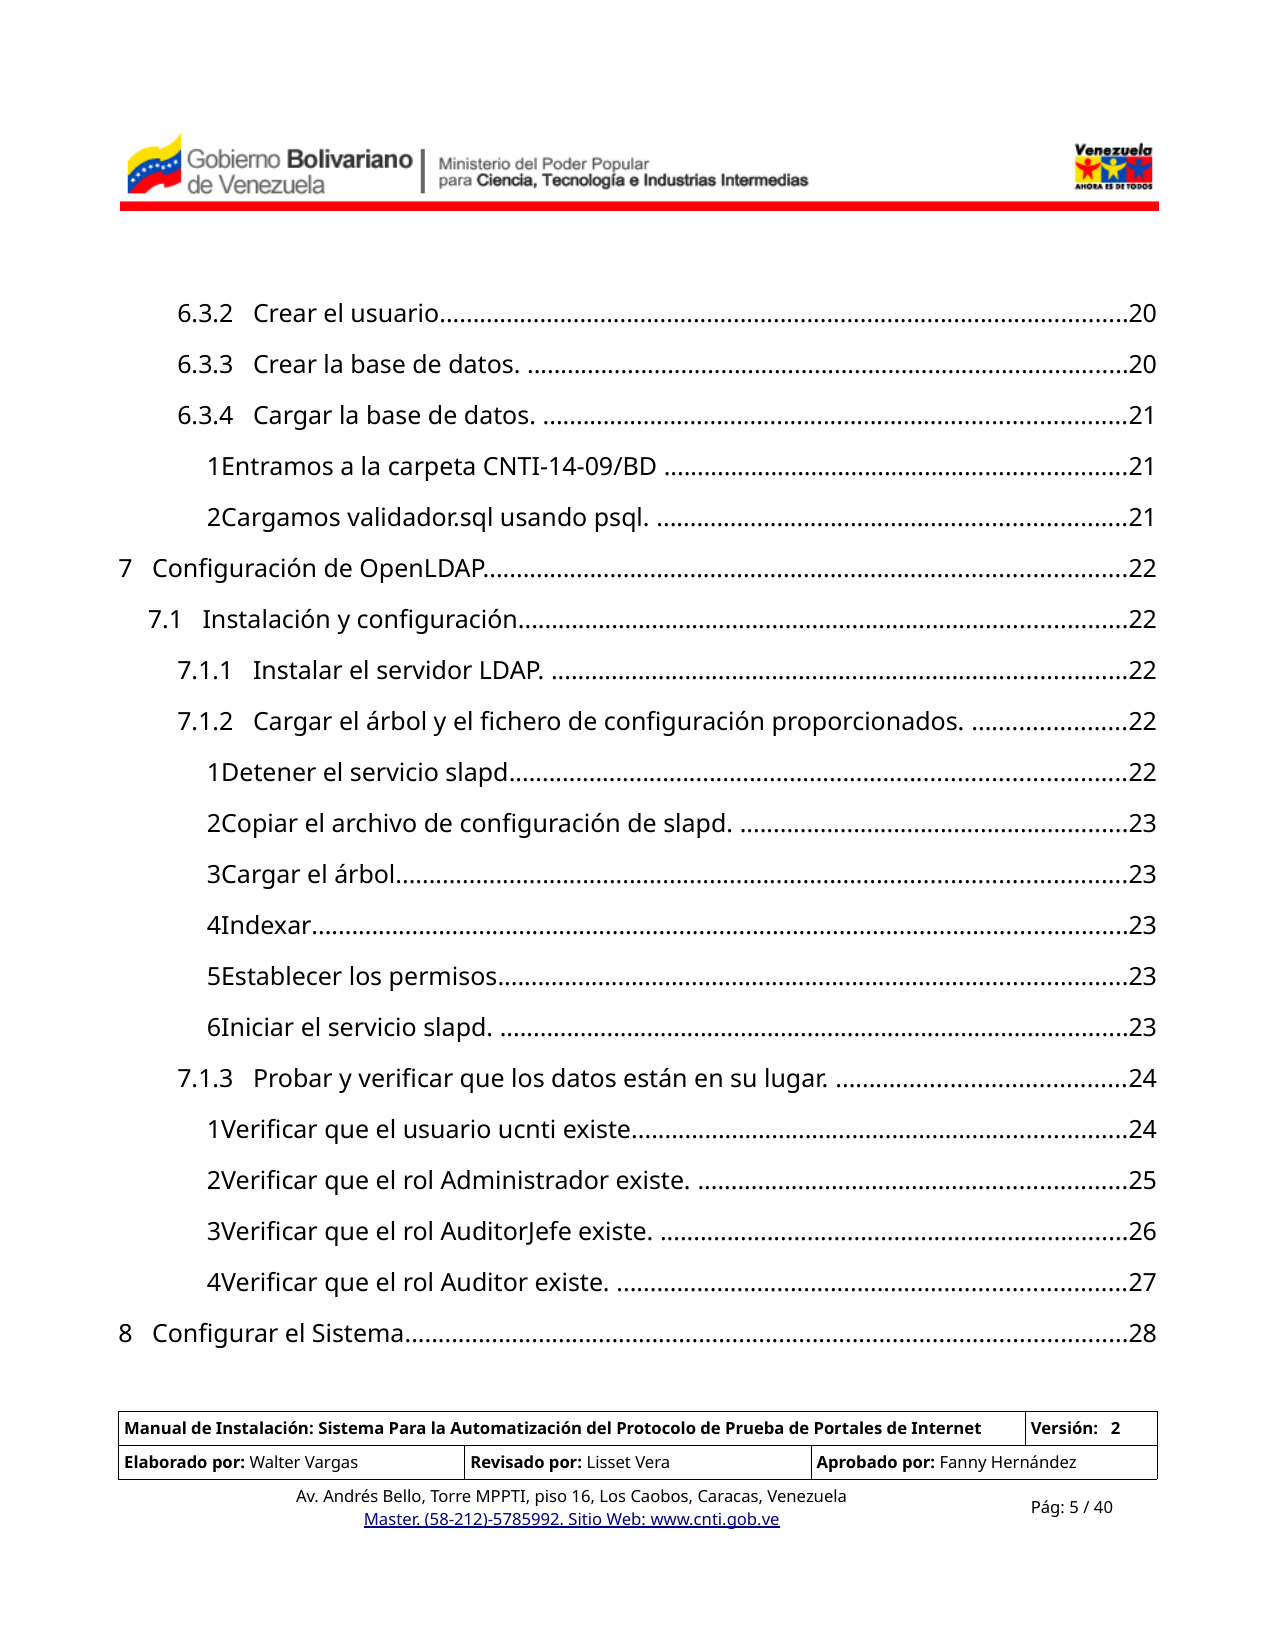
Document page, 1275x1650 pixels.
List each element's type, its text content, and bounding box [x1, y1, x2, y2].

text 3Verificar que el rol AuditorJefe existe. 26 [207, 1214, 1157, 1248]
text 4Verificar que el rol Auditor existe. 27 [207, 1265, 1157, 1299]
text 7.1.1 Instalar el servidor LDAP. 22 [177, 652, 1157, 687]
text 2Verificar que el rol Administrador existe. 25 [207, 1163, 1157, 1197]
text 7.1.2 Cargar el árbol y el fichero de configuración proporcionados. 22 [177, 703, 1157, 738]
text 1Detener el servicio slapd 22 [207, 754, 1157, 789]
text 7.1.3 Probar y verificar que los datos están en su lugar. 24 [177, 1061, 1157, 1095]
text 4Indexar 23 [207, 908, 1157, 942]
text 6.3.2 Crear el usuario 20 [177, 295, 1157, 329]
text 2Copiar el archivo de configuración de slapd. 23 [207, 806, 1157, 840]
text 1Verificar que el usuario ucnti existe. 24 [207, 1112, 1157, 1146]
text 3Cargar el árbol. 23 [207, 857, 1157, 891]
text 8 Configurar el Sistema 28 [118, 1316, 1157, 1350]
text 5Establecer los permisos 23 [207, 959, 1157, 993]
text 7 Configuración de OpenLDAP. 22 [118, 550, 1157, 584]
text 6.3.4 Cargar la base de datos. 21 [177, 397, 1157, 431]
text 1Entramos a la carpeta CNTI-14-09/BD 21 [207, 448, 1157, 482]
picture [120, 125, 1159, 211]
text 6Iniciar el servicio slapd. 23 [207, 1010, 1157, 1044]
text 6.3.3 Crear la base de datos. 20 [177, 346, 1157, 380]
text 7.1 Instalación y configuración 22 [148, 601, 1157, 636]
text 2Cargamos validador.sql usando psql. 21 [207, 499, 1157, 533]
